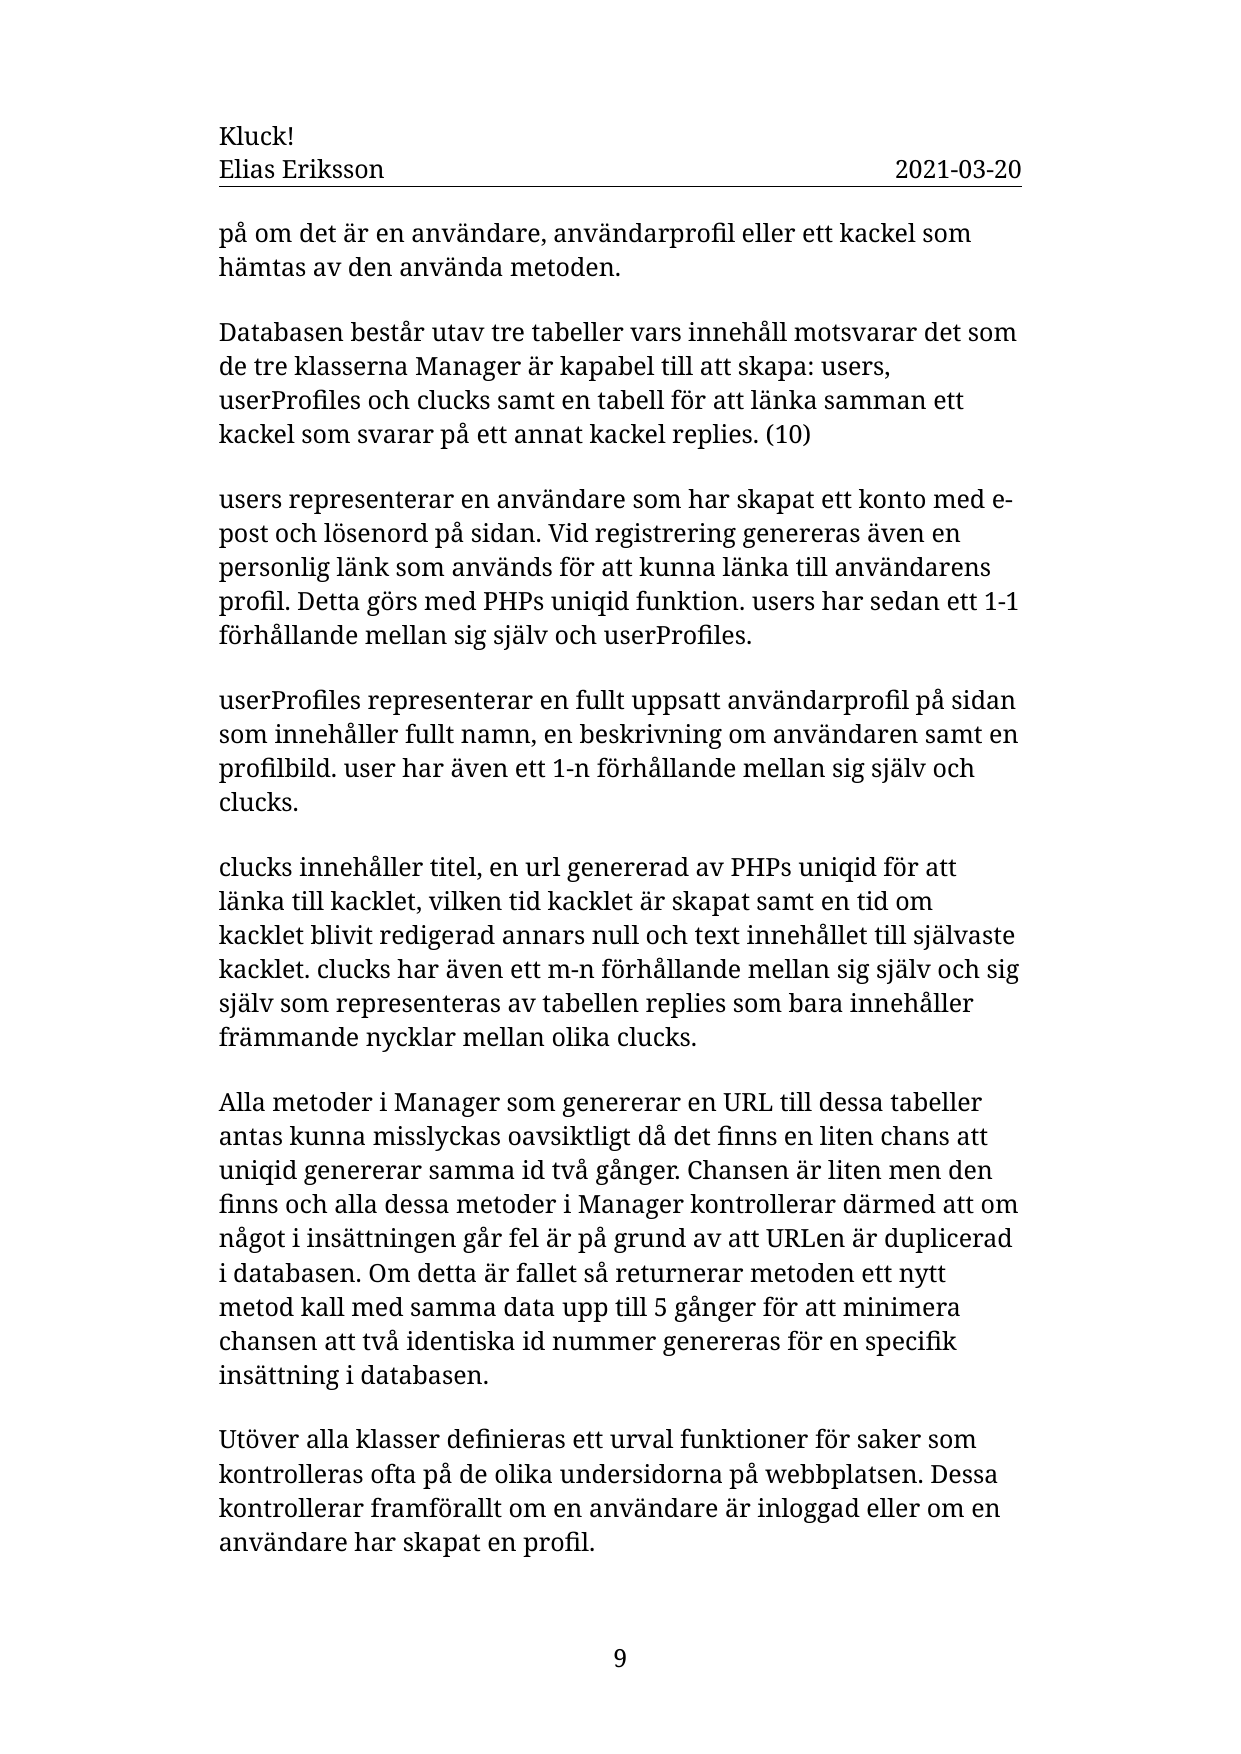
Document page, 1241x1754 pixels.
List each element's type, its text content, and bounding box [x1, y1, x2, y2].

text Alla metoder i Manager som genererar en URL till dessa tabeller antas kunna misslyckas oavsiktligt då det finns en liten chans att uniqid genererar samma id två gånger. Chansen är liten men den finns och alla dessa metoder i Manager kontrollerar därmed att om något i insättningen går fel är på grund av att URLen är duplicerad i databasen. Om detta är fallet så returnerar metoden ett nytt metod kall med samma data upp till 5 gånger för att minimera chansen att två identiska id nummer genereras för en specifik insättning i databasen. [218, 1085, 1022, 1391]
text Databasen består utav tre tabeller vars innehåll motsvarar det som de tre klasserna Manager är kapabel till att skapa: users, userProfiles och clucks samt en tabell för att länka samman ett kackel som svarar på ett annat kackel replies. (10) [218, 315, 1022, 451]
text Utöver alla klasser definieras ett urval funktioner för saker som kontrolleras ofta på de olika undersidorna på webbplatsen. Dessa kontrollerar framförallt om en användare är inloggad eller om en användare har skapat en profil. [218, 1422, 1022, 1558]
text på om det är en användare, användarprofil eller ett kackel som hämtas av den använda metoden. [218, 216, 1022, 284]
text users representerar en användare som har skapat ett konto med e-post och lösenord på sidan. Vid registrering genereras även en personlig länk som används för att kunna länka till användarens profil. Detta görs med PHPs uniqid funktion. users har sedan ett 1-1 förhållande mellan sig själv och userProfiles. [218, 482, 1022, 652]
text userProfiles representerar en fullt uppsatt användarprofil på sidan som innehåller fullt namn, en beskrivning om användaren samt en profilbild. user har även ett 1-n förhållande mellan sig själv och clucks. [218, 683, 1022, 819]
text clucks innehåller titel, en url genererad av PHPs uniqid för att länka till kacklet, vilken tid kacklet är skapat samt en tid om kacklet blivit redigerad annars null och text innehållet till självaste kacklet. clucks har även ett m-n förhållande mellan sig själv och sig själv som representeras av tabellen replies som bara innehåller främmande nycklar mellan olika clucks. [218, 850, 1022, 1054]
